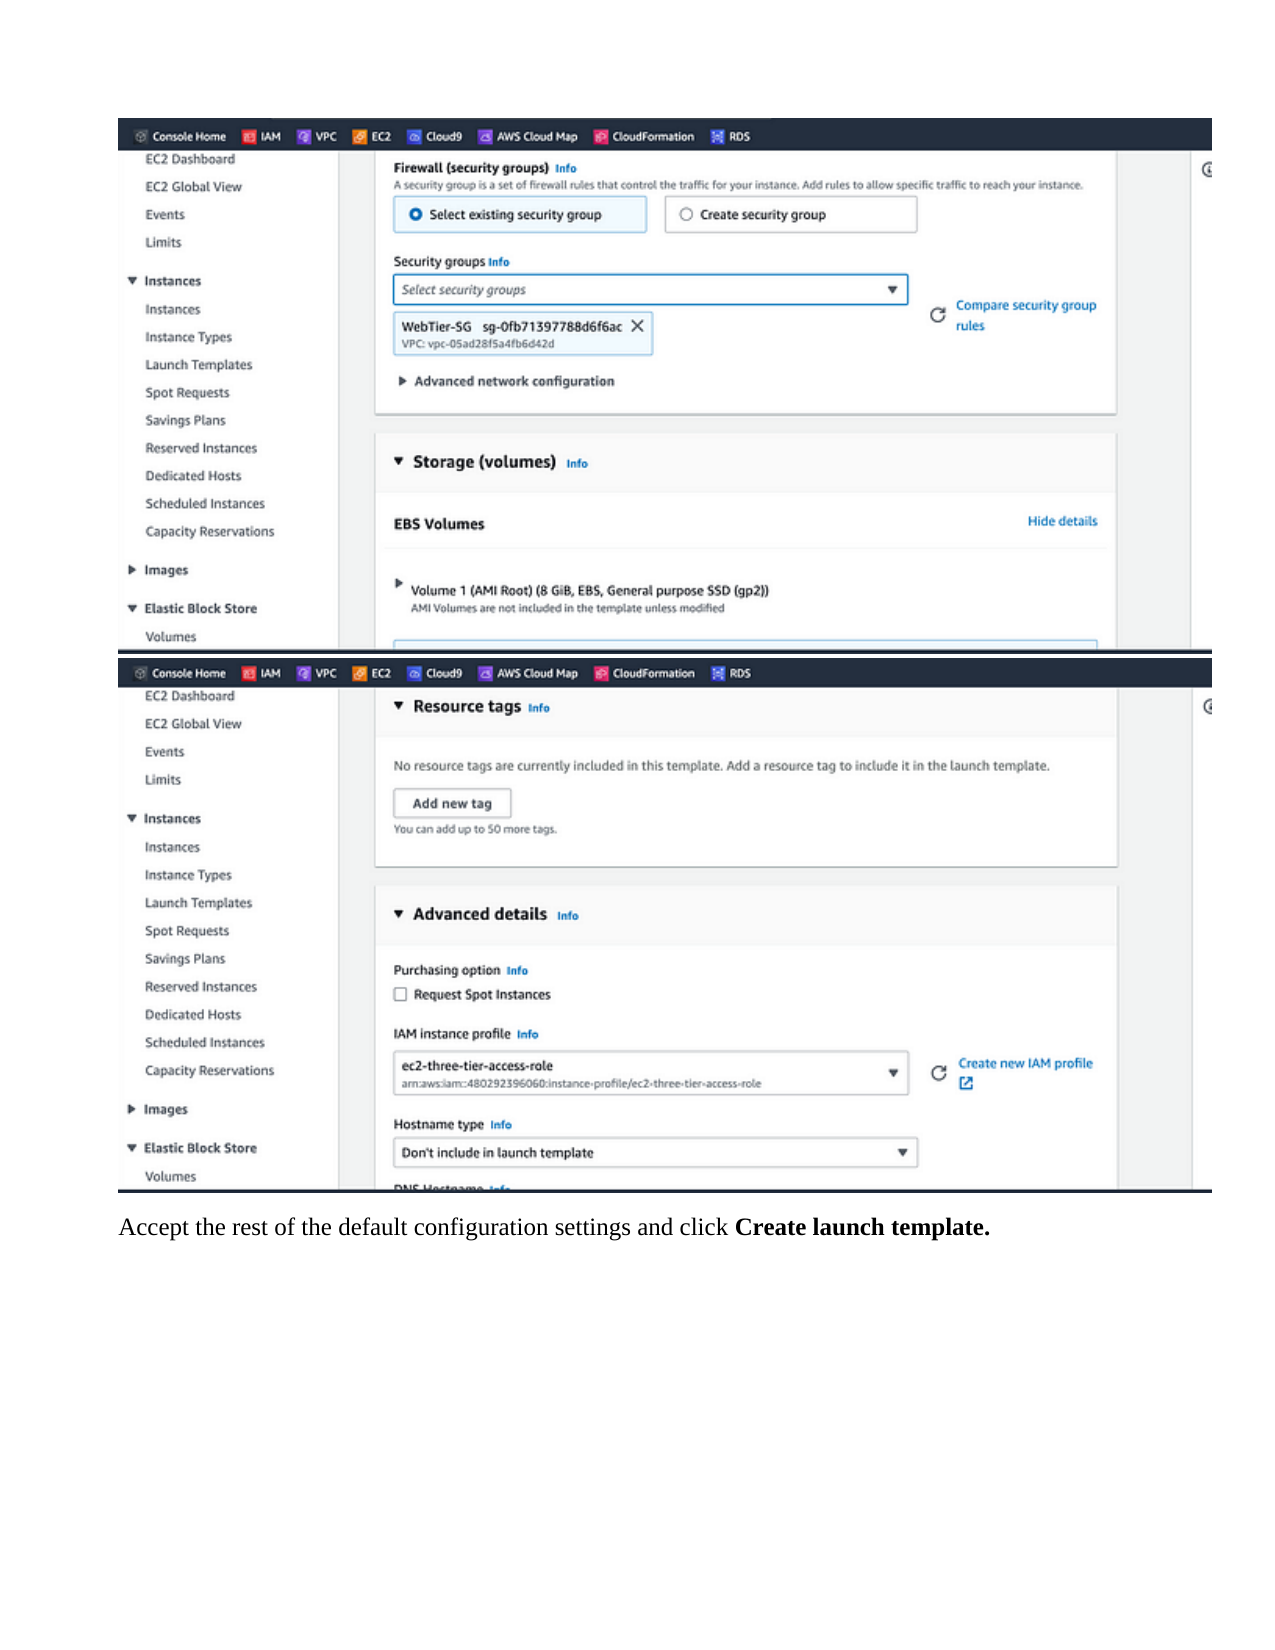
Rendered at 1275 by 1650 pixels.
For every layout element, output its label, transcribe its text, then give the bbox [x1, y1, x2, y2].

picture [118, 658, 1212, 1193]
picture [118, 118, 1212, 654]
text Accept the rest of the default configuration settings and click Create launch template. [118, 1212, 1157, 1240]
